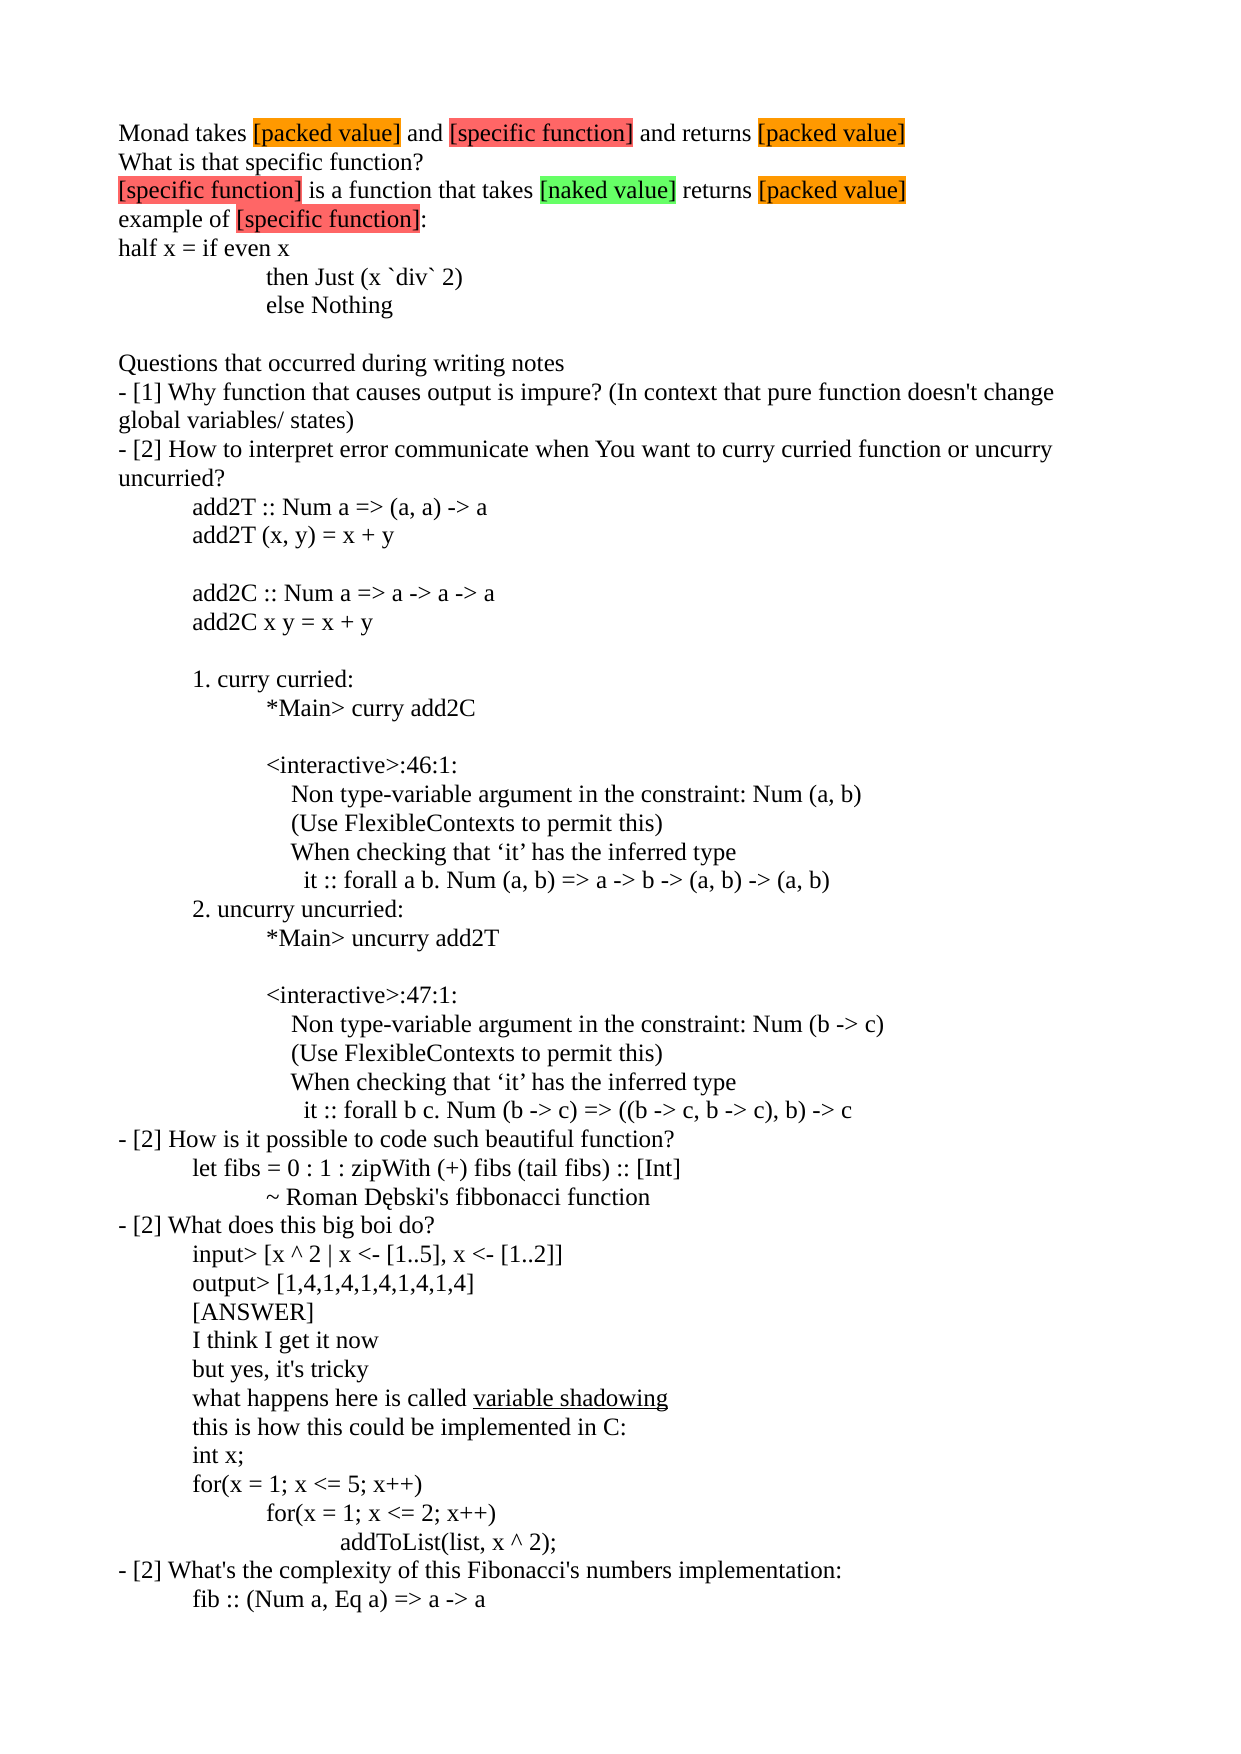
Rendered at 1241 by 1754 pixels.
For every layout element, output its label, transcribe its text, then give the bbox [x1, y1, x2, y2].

text Questions that occurred during writing notes [118, 348, 1122, 377]
text What is that specific function? [118, 147, 1122, 176]
text add2T :: Num a => (a, a) -> a [118, 492, 1122, 521]
text it :: forall b c. Num (b -> c) => ((b -> c, b -> c), b) -> c [118, 1096, 1122, 1124]
text add2C x y = x + y [118, 607, 1122, 636]
text Monad takes [packed value] and [specific function] and returns [packed value] [118, 118, 1122, 147]
text - [2] What does this big boi do? [118, 1211, 1122, 1239]
text what happens here is called variable shadowing [118, 1383, 1122, 1412]
text *Main> curry add2C [118, 693, 1122, 722]
text output> [1,4,1,4,1,4,1,4,1,4] [118, 1268, 1122, 1297]
text ~ Roman Dębski's fibbonacci function [118, 1182, 1122, 1211]
text fib :: (Num a, Eq a) => a -> a [118, 1584, 1122, 1613]
text Non type-variable argument in the constraint: Num (b -> c) [118, 1009, 1122, 1038]
text <interactive>:47:1: [118, 981, 1122, 1009]
text for(x = 1; x <= 2; x++) [118, 1498, 1122, 1527]
text - [2] How is it possible to code such beautiful function? [118, 1124, 1122, 1153]
text add2C :: Num a => a -> a -> a [118, 578, 1122, 607]
text When checking that ‘it’ has the inferred type [118, 1067, 1122, 1096]
text - [2] How to interpret error communicate when You want to curry curried function or uncurry uncurried? [118, 434, 1122, 492]
text <interactive>:46:1: [118, 751, 1122, 779]
text Non type-variable argument in the constraint: Num (a, b) [118, 779, 1122, 808]
text (Use FlexibleContexts to permit this) [118, 1038, 1122, 1067]
text for(x = 1; x <= 5; x++) [118, 1469, 1122, 1498]
text *Main> uncurry add2T [118, 923, 1122, 952]
text example of [specific function]: [118, 204, 1122, 233]
text addToList(list, x ^ 2); [118, 1527, 1122, 1556]
text but yes, it's tricky [118, 1354, 1122, 1383]
text When checking that ‘it’ has the inferred type [118, 837, 1122, 866]
text - [2] What's the complexity of this Fibonacci's numbers implementation: [118, 1556, 1122, 1584]
text - [1] Why function that causes output is impure? (In context that pure function doesn't change global variables/ states) [118, 377, 1122, 434]
text [specific function] is a function that takes [naked value] returns [packed value] [118, 176, 1122, 204]
text I think I get it now [118, 1326, 1122, 1354]
text 2. uncurry uncurried: [118, 894, 1122, 923]
text then Just (x `div` 2) [118, 262, 1122, 291]
text int x; [118, 1441, 1122, 1469]
text [ANSWER] [118, 1297, 1122, 1326]
text add2T (x, y) = x + y [118, 521, 1122, 549]
text else Nothing [118, 291, 1122, 319]
text (Use FlexibleContexts to permit this) [118, 808, 1122, 837]
text let fibs = 0 : 1 : zipWith (+) fibs (tail fibs) :: [Int] [118, 1153, 1122, 1182]
text this is how this could be implemented in C: [118, 1412, 1122, 1441]
text it :: forall a b. Num (a, b) => a -> b -> (a, b) -> (a, b) [118, 866, 1122, 894]
text 1. curry curried: [118, 664, 1122, 693]
text half x = if even x [118, 233, 1122, 262]
text input> [x ^ 2 | x <- [1..5], x <- [1..2]] [118, 1239, 1122, 1268]
